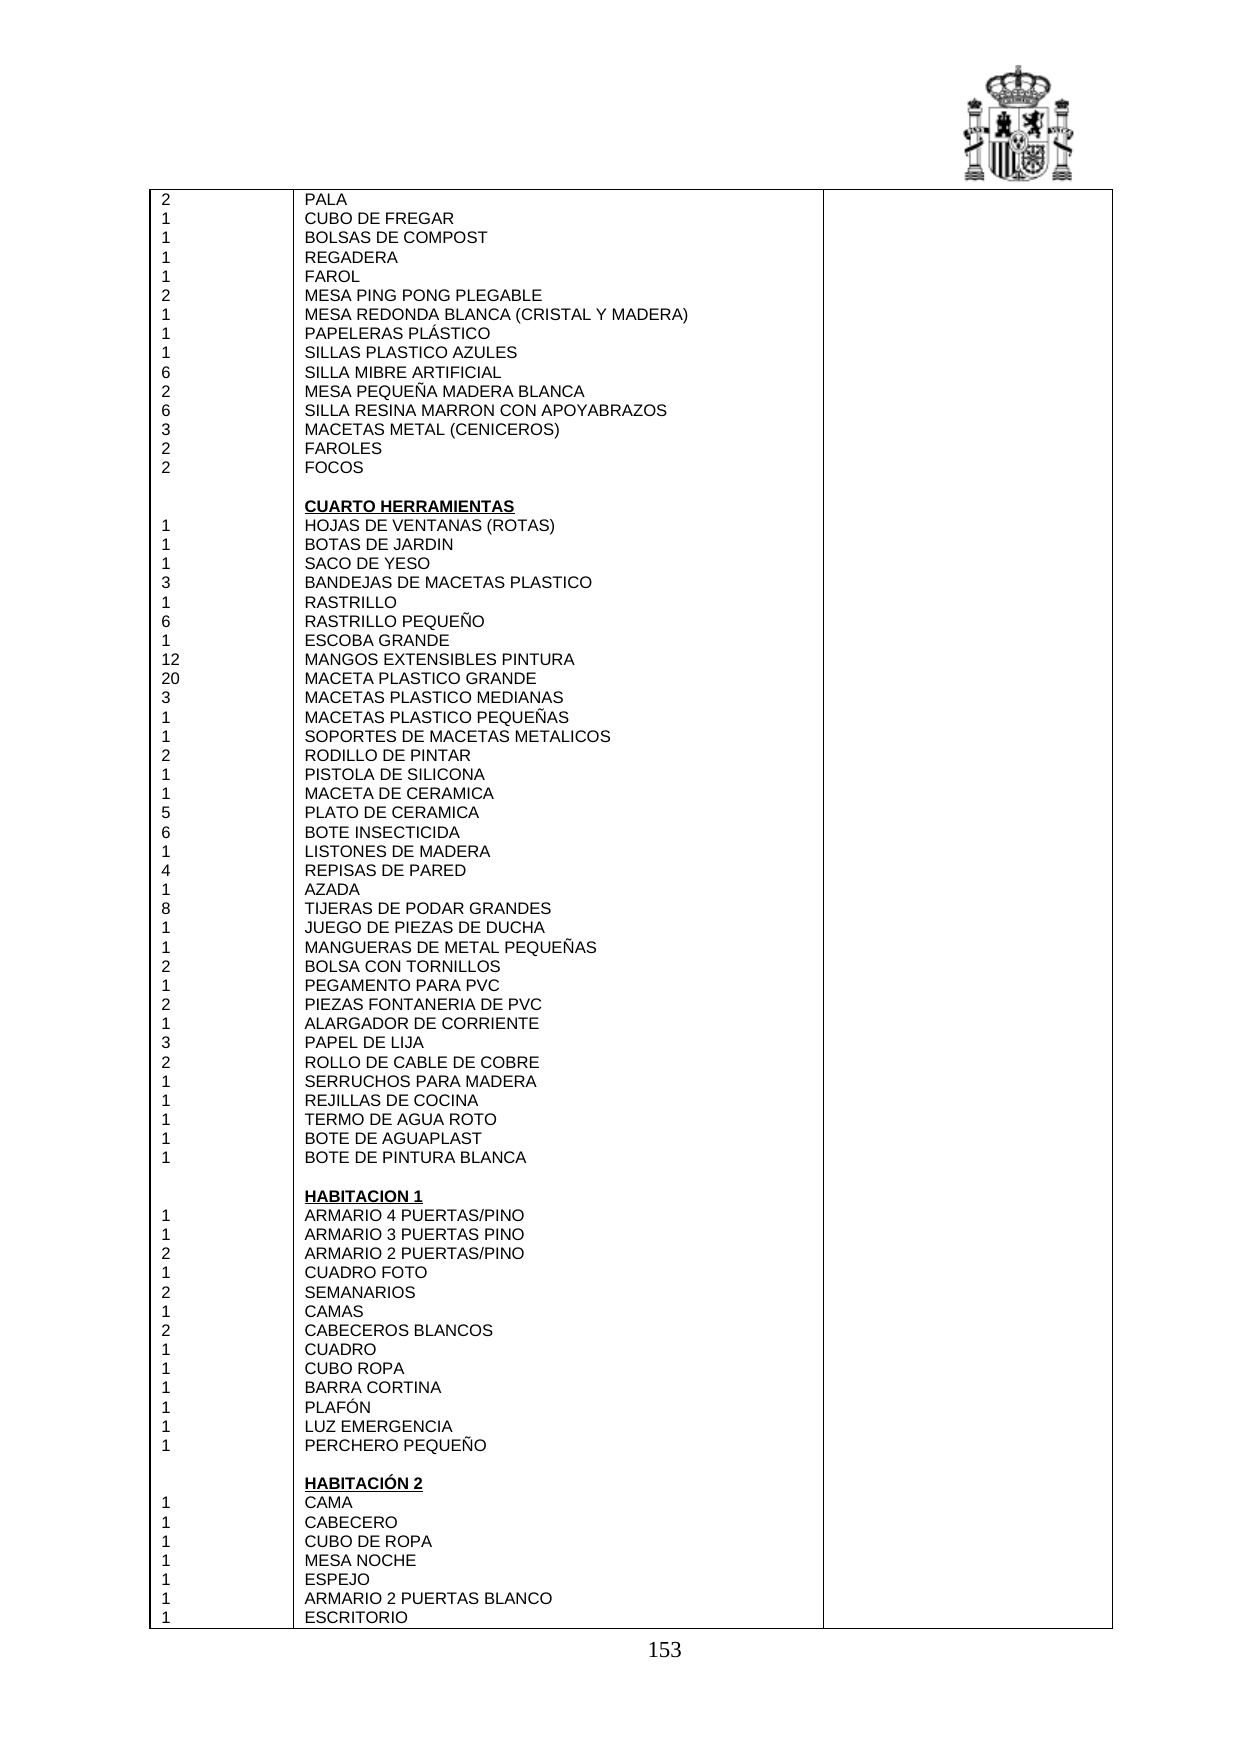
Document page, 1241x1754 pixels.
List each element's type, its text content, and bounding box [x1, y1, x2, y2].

table_cell 2 1 1 1 1 2 1 1 1 6 2 6 3 2 2 1 1 1 3 1 6 1 12 20 3 1 1 2 1 1 5 6 1 4 1 8 1 1 2 1 2 1 3 2 1 1 1 1 1 1 1 2 1 2 1 2 1 1 1 1 1 1 1 1 1 1 1 1 1 [151, 190, 293, 1627]
table_cell [824, 190, 1112, 1627]
table_cell PALA CUBO DE FREGAR BOLSAS DE COMPOST REGADERA FAROL MESA PING PONG PLEGABLE MESA REDONDA BLANCA (CRISTAL Y MADERA) PAPELERAS PLÁSTICO SILLAS PLASTICO AZULES SILLA MIBRE ARTIFICIAL MESA PEQUEÑA MADERA BLANCA SILLA RESINA MARRON CON APOYABRAZOS MACETAS METAL (CENICEROS) FAROLES FOCOS CUARTO HERRAMIENTAS HOJAS DE VENTANAS (ROTAS) BOTAS DE JARDIN SACO DE YESO BANDEJAS DE MACETAS PLASTICO RASTRILLO RASTRILLO PEQUEÑO ESCOBA GRANDE MANGOS EXTENSIBLES PINTURA MACETA PLASTICO GRANDE MACETAS PLASTICO MEDIANAS MACETAS PLASTICO PEQUEÑAS SOPORTES DE MACETAS METALICOS RODILLO DE PINTAR PISTOLA DE SILICONA MACETA DE CERAMICA PLATO DE CERAMICA BOTE INSECTICIDA LISTONES DE MADERA REPISAS DE PARED AZADA TIJERAS DE PODAR GRANDES JUEGO DE PIEZAS DE DUCHA MANGUERAS DE METAL PEQUEÑAS BOLSA CON TORNILLOS PEGAMENTO PARA PVC PIEZAS FONTANERIA DE PVC ALARGADOR DE CORRIENTE PAPEL DE LIJA ROLLO DE CABLE DE COBRE SERRUCHOS PARA MADERA REJILLAS DE COCINA TERMO DE AGUA ROTO BOTE DE AGUAPLAST BOTE DE PINTURA BLANCA HABITACION 1 ARMARIO 4 PUERTAS/PINO ARMARIO 3 PUERTAS PINO ARMARIO 2 PUERTAS/PINO CUADRO FOTO SEMANARIOS CAMAS CABECEROS BLANCOS CUADRO CUBO ROPA BARRA CORTINA PLAFÓN LUZ EMERGENCIA PERCHERO PEQUEÑO HABITACIÓN 2 CAMA CABECERO CUBO DE ROPA MESA NOCHE ESPEJO ARMARIO 2 PUERTAS BLANCO ESCRITORIO [294, 190, 823, 1627]
